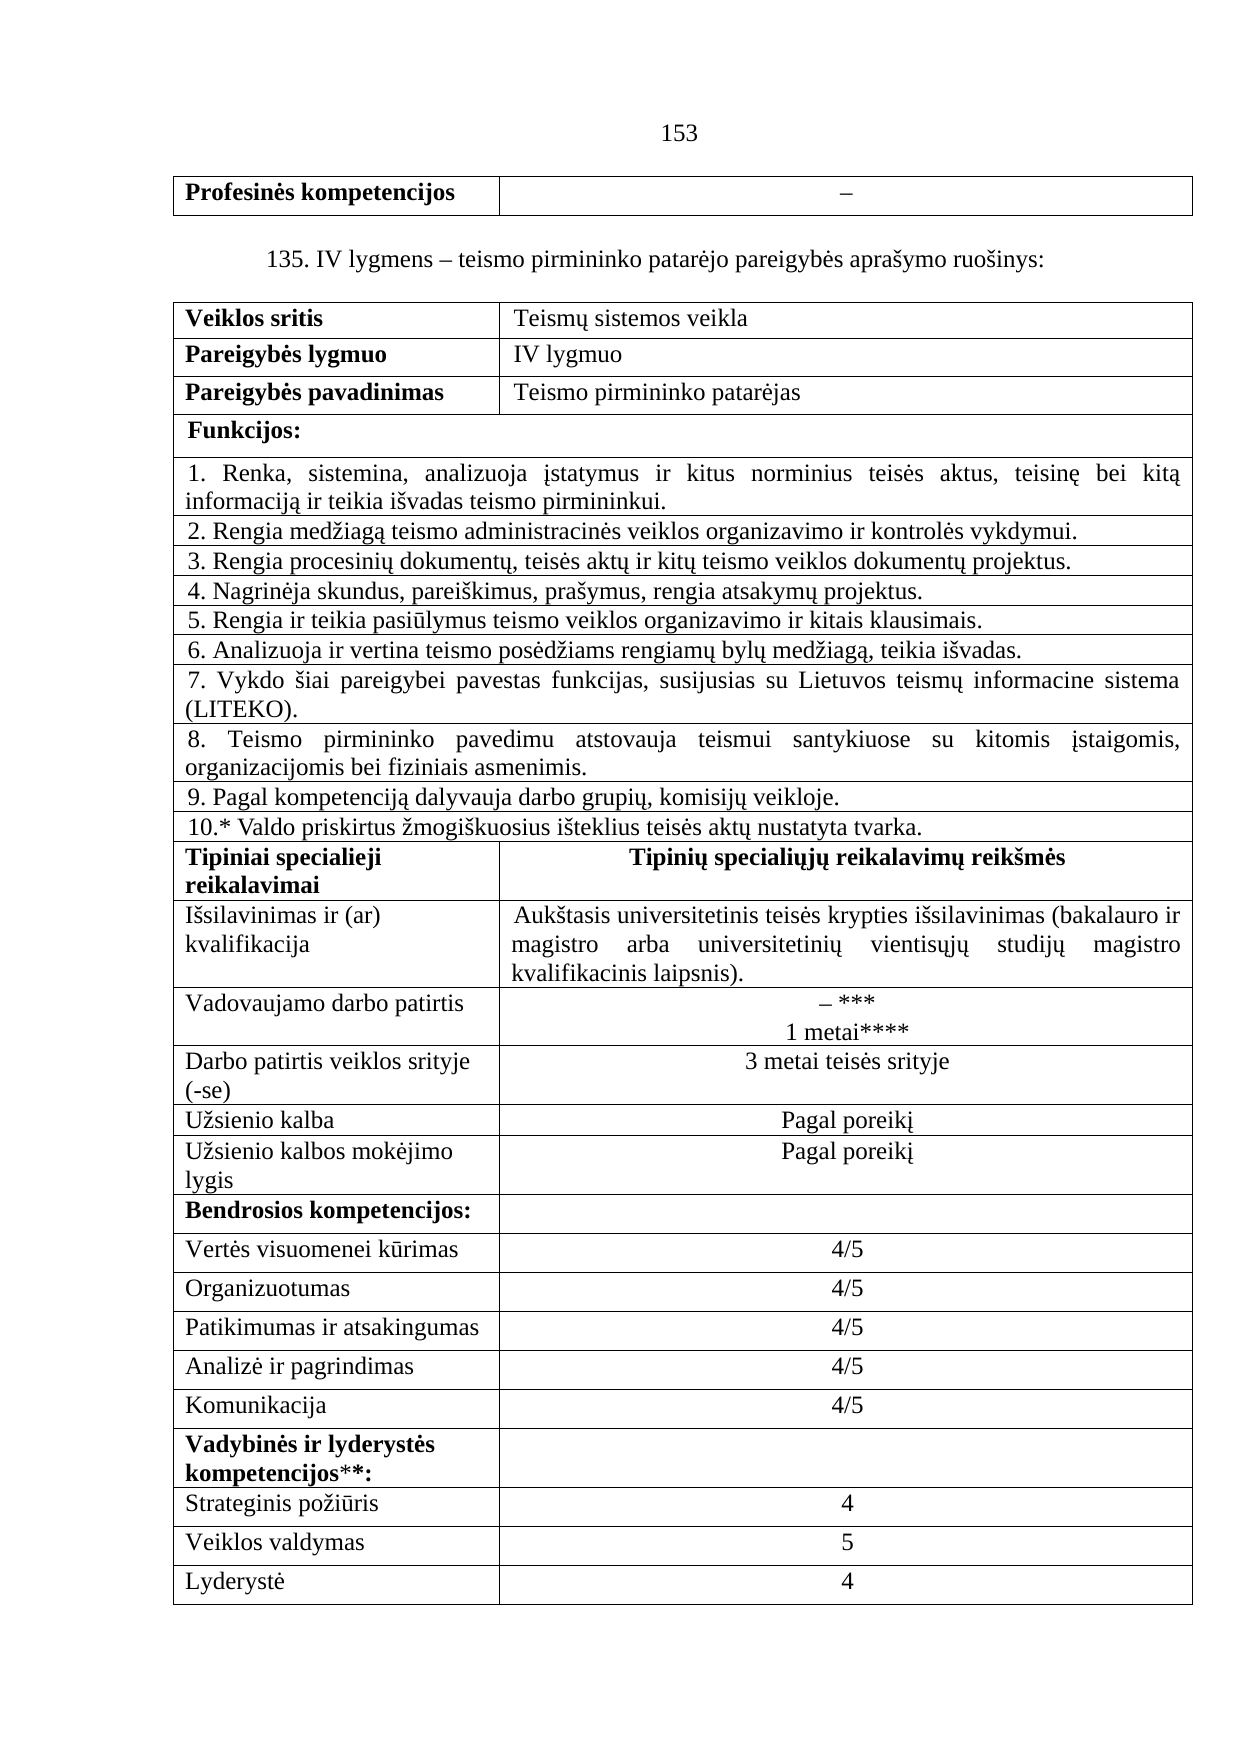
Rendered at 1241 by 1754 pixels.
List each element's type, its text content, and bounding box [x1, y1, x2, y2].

table_cell Išsilavinimas ir (ar) kvalifikacija [174, 901, 499, 987]
table_cell Pagal poreikį [500, 1136, 1192, 1194]
table_cell Pagal poreikį [500, 1105, 1192, 1135]
table_cell 4/5 [500, 1234, 1192, 1272]
table_cell Užsienio kalbos mokėjimo lygis [174, 1136, 499, 1194]
table_cell Komunikacija [174, 1390, 499, 1428]
table_header Veiklos sritis [174, 303, 499, 338]
table_cell 7. Vykdo šiai pareigybei pavestas funkcijas, susijusias su Lietuvos teismų informacine sistema (LITEKO). [174, 665, 1192, 723]
table_cell [500, 1429, 1192, 1487]
table_cell 2. Rengia medžiagą teismo administracinės veiklos organizavimo ir kontrolės vykdymui. [174, 516, 1192, 545]
table_cell 4/5 [500, 1312, 1192, 1350]
table_cell Darbo patirtis veiklos srityje (-se) [174, 1046, 499, 1104]
table_cell Pareigybės lygmuo [174, 339, 499, 376]
table_cell Analizė ir pagrindimas [174, 1351, 499, 1389]
table_cell 4/5 [500, 1273, 1192, 1311]
table_cell [500, 1195, 1192, 1233]
table_cell Tipiniai specialieji reikalavimai [174, 842, 499, 899]
table_header Teismų sistemos veikla [500, 303, 1192, 338]
table_cell Lyderystė [174, 1566, 499, 1604]
table_cell IV lygmuo [500, 339, 1192, 376]
table_cell 4 [500, 1566, 1192, 1604]
table_cell Aukštasis universitetinis teisės krypties išsilavinimas (bakalauro ir magistro arba universitetinių vientisųjų studijų magistro kvalifikacinis laipsnis). [500, 901, 1192, 987]
table_cell 4/5 [500, 1390, 1192, 1428]
table_cell Bendrosios kompetencijos: [174, 1195, 499, 1233]
table_cell Pareigybės pavadinimas [174, 377, 499, 414]
table_cell 4/5 [500, 1351, 1192, 1389]
table_cell 3 metai teisės srityje [500, 1046, 1192, 1104]
table_cell 4. Nagrinėja skundus, pareiškimus, prašymus, rengia atsakymų projektus. [174, 576, 1192, 604]
table_cell Veiklos valdymas [174, 1527, 499, 1565]
table_cell Vadovaujamo darbo patirtis [174, 988, 499, 1045]
table_cell Užsienio kalba [174, 1105, 499, 1135]
table_cell Tipinių specialiųjų reikalavimų reikšmės [500, 842, 1192, 899]
table_cell 4 [500, 1488, 1192, 1526]
table_cell Funkcijos: [174, 415, 1192, 457]
table_cell Vadybinės ir lyderystės kompetencijos**: [174, 1429, 499, 1487]
table_cell Patikimumas ir atsakingumas [174, 1312, 499, 1350]
table_cell – *** 1 metai**** [500, 988, 1192, 1045]
table_cell 6. Analizuoja ir vertina teismo posėdžiams rengiamų bylų medžiagą, teikia išvadas. [174, 635, 1192, 664]
table_cell 8. Teismo pirmininko pavedimu atstovauja teismui santykiuose su kitomis įstaigomis, organizacijomis bei fiziniais asmenimis. [174, 724, 1192, 781]
table_cell 5 [500, 1527, 1192, 1565]
table_cell 5. Rengia ir teikia pasiūlymus teismo veiklos organizavimo ir kitais klausimais. [174, 606, 1192, 634]
table_cell Organizuotumas [174, 1273, 499, 1311]
table_cell 1. Renka, sistemina, analizuoja įstatymus ir kitus norminius teisės aktus, teisinę bei kitą informaciją ir teikia išvadas teismo pirmininkui. [174, 458, 1192, 515]
table_cell Vertės visuomenei kūrimas [174, 1234, 499, 1272]
table_cell Strateginis požiūris [174, 1488, 499, 1526]
text 135. IV lygmens – teismo pirmininko patarėjo pareigybės aprašymo ruošinys: [177, 244, 1181, 273]
table_cell Profesinės kompetencijos [174, 177, 499, 215]
table_cell 3. Rengia procesinių dokumentų, teisės aktų ir kitų teismo veiklos dokumentų projektus. [174, 546, 1192, 575]
table_cell Teismo pirmininko patarėjas [500, 377, 1192, 414]
table_cell – [500, 177, 1192, 215]
table_cell 9. Pagal kompetenciją dalyvauja darbo grupių, komisijų veikloje. [174, 782, 1192, 811]
table_cell 10.* Valdo priskirtus žmogiškuosius išteklius teisės aktų nustatyta tvarka. [174, 812, 1192, 841]
